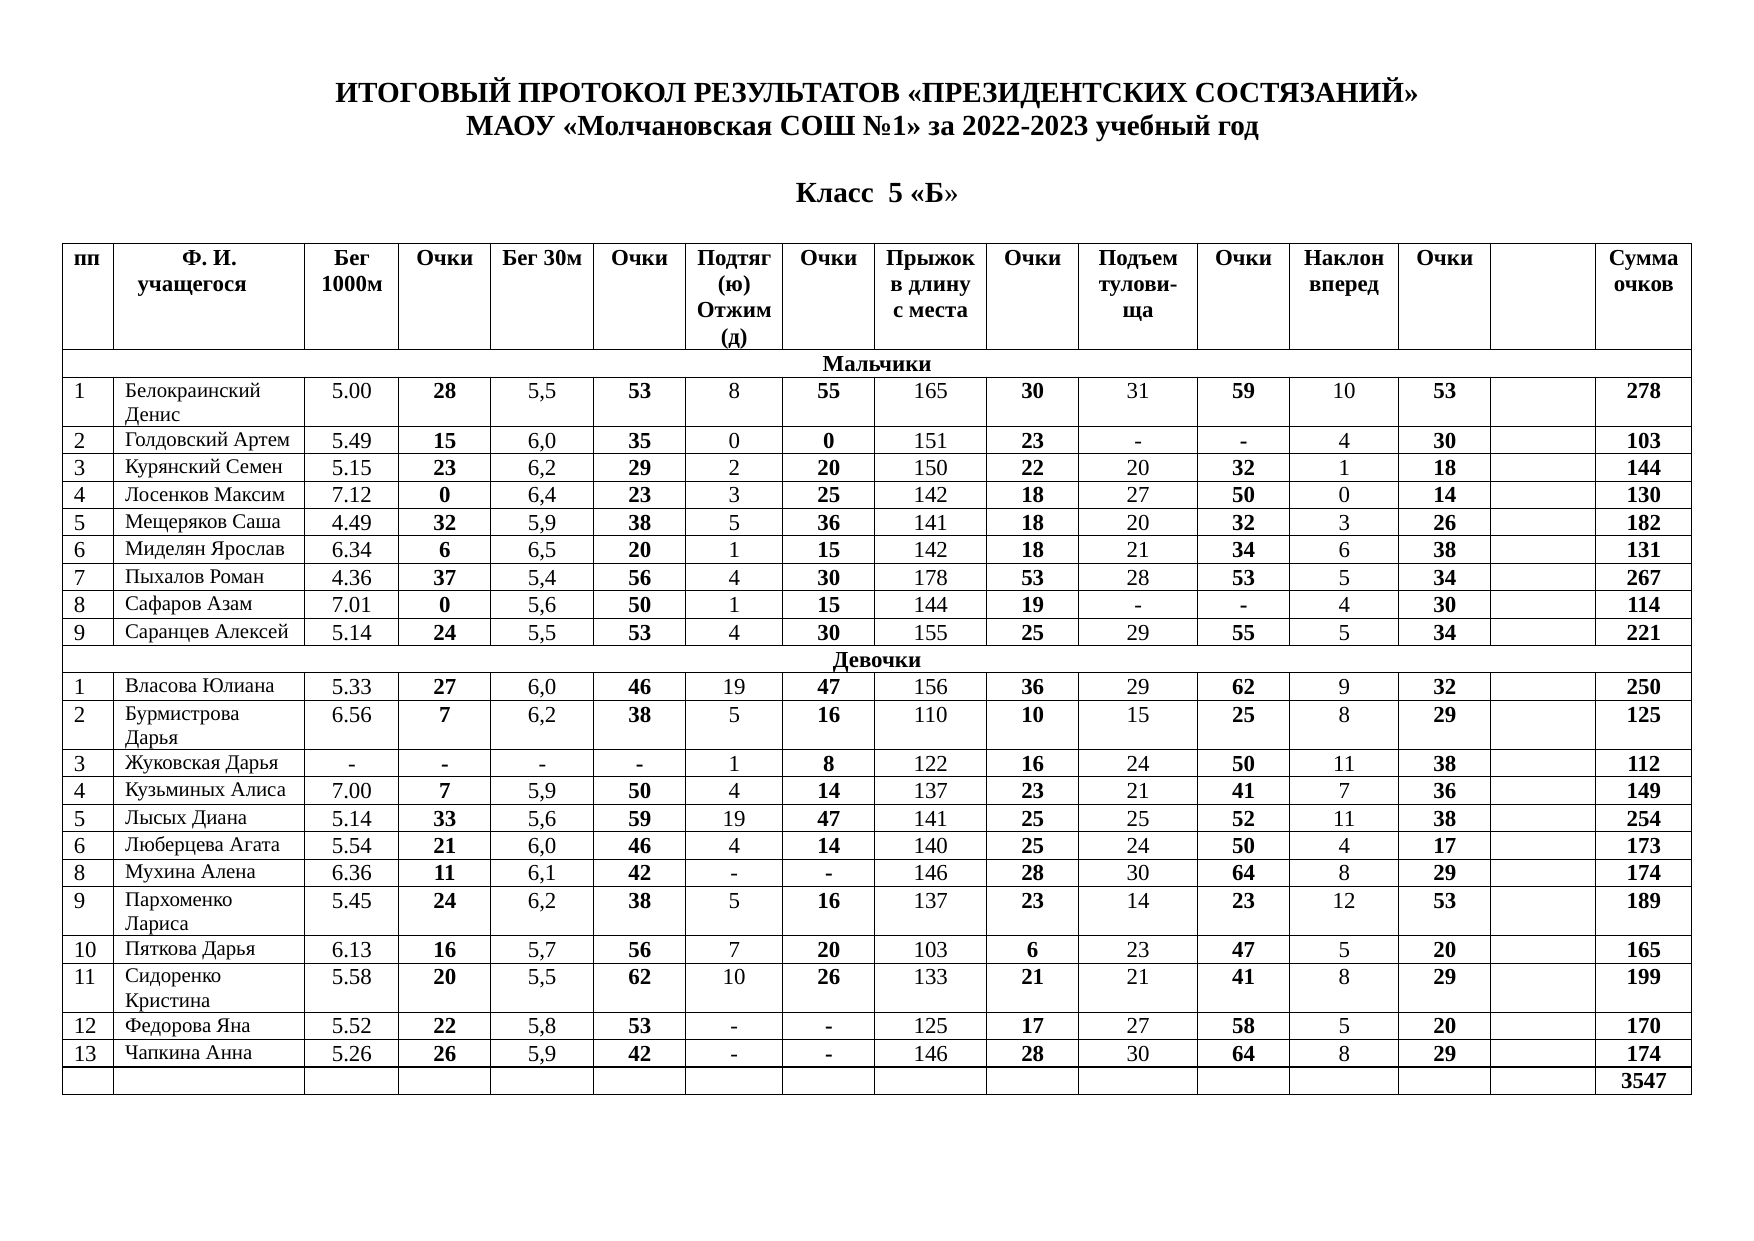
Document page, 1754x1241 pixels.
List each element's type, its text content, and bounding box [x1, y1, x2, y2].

table_cell 16 [783, 701, 874, 749]
table_cell 20 [1399, 1013, 1490, 1039]
table_cell 21 [1079, 777, 1197, 804]
table_cell 8 [1290, 964, 1398, 1012]
table_cell 52 [1198, 805, 1289, 831]
table_cell 5.33 [305, 673, 398, 700]
table_cell 4 [686, 619, 782, 645]
table_cell [1491, 860, 1595, 886]
table_cell 254 [1596, 805, 1691, 831]
table_cell 5,7 [491, 936, 593, 962]
table_cell 20 [783, 454, 874, 481]
table_cell Мальчики [63, 350, 1691, 377]
table_cell 144 [875, 591, 986, 617]
table_cell 8 [686, 378, 782, 426]
table_cell - [491, 750, 593, 776]
table_header Очки [594, 244, 685, 349]
table_cell 7.01 [305, 591, 398, 617]
table_cell 30 [1399, 591, 1490, 617]
table_cell - [686, 1013, 782, 1039]
table_cell 7 [1290, 777, 1398, 804]
table_cell [686, 1068, 782, 1094]
table_cell 1 [63, 378, 113, 426]
table_cell 29 [594, 454, 685, 481]
table_cell [1491, 1068, 1595, 1094]
table_cell 250 [1596, 673, 1691, 700]
table_cell 21 [399, 832, 490, 858]
table_cell 21 [1079, 536, 1197, 563]
table_cell 25 [1079, 805, 1197, 831]
table_cell 12 [1290, 887, 1398, 935]
table_cell 6,2 [491, 454, 593, 481]
table_cell 8 [63, 860, 113, 886]
table_cell 6 [63, 536, 113, 563]
table_cell - [686, 860, 782, 886]
table_header пп [63, 244, 113, 349]
table_cell [1491, 750, 1595, 776]
table_cell 38 [594, 509, 685, 535]
table_cell 50 [594, 591, 685, 617]
table_cell 17 [987, 1013, 1078, 1039]
table_cell Бурмистрова Дарья [114, 701, 304, 749]
table_cell 35 [594, 427, 685, 453]
table_cell 25 [987, 832, 1078, 858]
table_cell 4 [63, 482, 113, 508]
table_cell 42 [594, 860, 685, 886]
table_cell 59 [1198, 378, 1289, 426]
table_cell 24 [399, 619, 490, 645]
table_cell 24 [399, 887, 490, 935]
table_cell 5.54 [305, 832, 398, 858]
table_cell 7 [686, 936, 782, 962]
table_cell [1491, 564, 1595, 590]
table_cell 28 [987, 860, 1078, 886]
table_cell 7.12 [305, 482, 398, 508]
table_cell 151 [875, 427, 986, 453]
table_cell 2 [63, 701, 113, 749]
table_cell 7 [399, 701, 490, 749]
table_cell 22 [987, 454, 1078, 481]
text МАОУ «Молчановская СОШ №1» за 2022-2023 учебный год [75, 108, 1679, 142]
table_cell 12 [63, 1013, 113, 1039]
table_cell 31 [1079, 378, 1197, 426]
table_cell 53 [987, 564, 1078, 590]
table_cell 103 [1596, 427, 1691, 453]
table_cell 37 [399, 564, 490, 590]
table_header Ф. И. учащегося [114, 244, 304, 349]
table_cell [1198, 1068, 1289, 1094]
table_cell 29 [1399, 1040, 1490, 1066]
table_cell 174 [1596, 860, 1691, 886]
table_cell 14 [783, 777, 874, 804]
table_cell 11 [63, 964, 113, 1012]
table_cell 6,2 [491, 887, 593, 935]
table_cell - [305, 750, 398, 776]
table_header Очки [987, 244, 1078, 349]
table_cell Мухина Алена [114, 860, 304, 886]
table_cell 1 [686, 591, 782, 617]
table_cell 125 [875, 1013, 986, 1039]
table_cell 182 [1596, 509, 1691, 535]
table_cell 2 [63, 427, 113, 453]
table_cell [1491, 832, 1595, 858]
table_cell 36 [987, 673, 1078, 700]
table_cell 149 [1596, 777, 1691, 804]
table_cell 5 [686, 701, 782, 749]
table_cell 27 [399, 673, 490, 700]
table_cell 137 [875, 887, 986, 935]
table_cell 15 [399, 427, 490, 453]
table_cell Курянский Семен [114, 454, 304, 481]
table_cell 30 [783, 619, 874, 645]
table_cell [1491, 591, 1595, 617]
table_cell 103 [875, 936, 986, 962]
table_cell 11 [399, 860, 490, 886]
table_cell 20 [1079, 509, 1197, 535]
table_cell 38 [1399, 805, 1490, 831]
table_cell 53 [594, 378, 685, 426]
table_cell 53 [594, 1013, 685, 1039]
table_cell 137 [875, 777, 986, 804]
table_cell 4 [1290, 591, 1398, 617]
table_cell 34 [1198, 536, 1289, 563]
table_cell 6,5 [491, 536, 593, 563]
table_cell 173 [1596, 832, 1691, 858]
table_cell 4 [1290, 832, 1398, 858]
table_cell 9 [63, 619, 113, 645]
table_cell 13 [63, 1040, 113, 1066]
table_cell - [783, 1040, 874, 1066]
table_cell 5 [686, 887, 782, 935]
table_cell 221 [1596, 619, 1691, 645]
table_cell [1491, 427, 1595, 453]
table_cell 64 [1198, 860, 1289, 886]
table_cell [491, 1068, 593, 1094]
table_cell 5.49 [305, 427, 398, 453]
table_cell 6.36 [305, 860, 398, 886]
table_cell 28 [987, 1040, 1078, 1066]
table_cell 1 [686, 536, 782, 563]
table_cell 131 [1596, 536, 1691, 563]
table_cell 30 [783, 564, 874, 590]
table_cell - [686, 1040, 782, 1066]
table_cell 5,6 [491, 805, 593, 831]
table_cell 16 [987, 750, 1078, 776]
table_cell 189 [1596, 887, 1691, 935]
table_cell Чапкина Анна [114, 1040, 304, 1066]
table_cell 53 [1198, 564, 1289, 590]
table_cell 20 [399, 964, 490, 1012]
table_cell 5 [1290, 619, 1398, 645]
table_cell 5 [1290, 1013, 1398, 1039]
table_cell 146 [875, 860, 986, 886]
table_cell 2 [686, 454, 782, 481]
table_cell 5 [63, 805, 113, 831]
table_cell 5,5 [491, 619, 593, 645]
table_cell 155 [875, 619, 986, 645]
table_cell 16 [783, 887, 874, 935]
table_cell [1491, 619, 1595, 645]
table_cell 55 [783, 378, 874, 426]
table_cell 5,5 [491, 378, 593, 426]
table_cell 0 [783, 427, 874, 453]
table_header Подтяг (ю) Отжим (д) [686, 244, 782, 349]
table_cell Жуковская Дарья [114, 750, 304, 776]
table_cell 20 [1079, 454, 1197, 481]
table_cell 18 [987, 482, 1078, 508]
table_cell [63, 1068, 113, 1094]
table_cell [399, 1068, 490, 1094]
table_cell 0 [399, 482, 490, 508]
table_cell 5.26 [305, 1040, 398, 1066]
table_cell 32 [399, 509, 490, 535]
table_cell 4.36 [305, 564, 398, 590]
table_cell 19 [686, 805, 782, 831]
table_cell 30 [987, 378, 1078, 426]
table_cell 29 [1079, 619, 1197, 645]
table_header Бег 1000м [305, 244, 398, 349]
table_cell Саранцев Алексей [114, 619, 304, 645]
table_cell 20 [1399, 936, 1490, 962]
table_cell [875, 1068, 986, 1094]
table_cell 14 [1399, 482, 1490, 508]
table_cell 41 [1198, 964, 1289, 1012]
table_cell Сидоренко Кристина [114, 964, 304, 1012]
table_cell [1491, 482, 1595, 508]
table_cell 9 [63, 887, 113, 935]
table_cell 47 [1198, 936, 1289, 962]
table_cell [783, 1068, 874, 1094]
table_cell 18 [1399, 454, 1490, 481]
table_cell 125 [1596, 701, 1691, 749]
table_cell 36 [1399, 777, 1490, 804]
table_cell 114 [1596, 591, 1691, 617]
table_cell 6.56 [305, 701, 398, 749]
table_cell 5,5 [491, 964, 593, 1012]
table_cell Миделян Ярослав [114, 536, 304, 563]
table_cell [1399, 1068, 1490, 1094]
table_cell [1491, 509, 1595, 535]
table_cell 56 [594, 564, 685, 590]
table_cell 41 [1198, 777, 1289, 804]
table_cell Люберцева Агата [114, 832, 304, 858]
table_cell 15 [783, 536, 874, 563]
table_cell 23 [1079, 936, 1197, 962]
table_cell [1491, 887, 1595, 935]
table_cell 23 [987, 777, 1078, 804]
table_cell 23 [1198, 887, 1289, 935]
table_cell 26 [1399, 509, 1490, 535]
table_cell 28 [399, 378, 490, 426]
table_cell 11 [1290, 750, 1398, 776]
text ИТОГОВЫЙ ПРОТОКОЛ РЕЗУЛЬТАТОВ «ПРЕЗИДЕНТСКИХ СОСТЯЗАНИЙ» [75, 75, 1679, 108]
table_cell 3 [686, 482, 782, 508]
table_cell - [1079, 591, 1197, 617]
table_cell 30 [1079, 860, 1197, 886]
table_cell [1491, 673, 1595, 700]
table_cell 34 [1399, 564, 1490, 590]
table_cell 5.14 [305, 619, 398, 645]
table_header Очки [399, 244, 490, 349]
table_cell 18 [987, 509, 1078, 535]
table_cell 5 [686, 509, 782, 535]
table_cell 3547 [1596, 1068, 1691, 1094]
table_cell 38 [594, 701, 685, 749]
table_cell Пыхалов Роман [114, 564, 304, 590]
table_cell 199 [1596, 964, 1691, 1012]
table_cell 10 [686, 964, 782, 1012]
table_cell Голдовский Артем [114, 427, 304, 453]
table_cell [1290, 1068, 1398, 1094]
table_cell - [1198, 591, 1289, 617]
table_cell 50 [1198, 482, 1289, 508]
table_cell 25 [987, 805, 1078, 831]
table_cell 8 [1290, 1040, 1398, 1066]
table_cell [1491, 701, 1595, 749]
table_cell 32 [1198, 454, 1289, 481]
table_cell 7 [63, 564, 113, 590]
table_cell 267 [1596, 564, 1691, 590]
table_cell 27 [1079, 1013, 1197, 1039]
table_cell 8 [783, 750, 874, 776]
table_cell [987, 1068, 1078, 1094]
table_header Подъем тулови- ща [1079, 244, 1197, 349]
table_cell - [783, 860, 874, 886]
table_cell 140 [875, 832, 986, 858]
table_cell 21 [987, 964, 1078, 1012]
table_cell 5,9 [491, 509, 593, 535]
table_cell 4 [63, 777, 113, 804]
table_cell 4 [686, 777, 782, 804]
table_cell 6,0 [491, 427, 593, 453]
table_cell 5 [1290, 936, 1398, 962]
table_cell [1491, 936, 1595, 962]
table_cell 25 [783, 482, 874, 508]
table_cell 30 [1079, 1040, 1197, 1066]
table_cell 6,1 [491, 860, 593, 886]
table_cell 146 [875, 1040, 986, 1066]
table_cell 20 [783, 936, 874, 962]
table_cell 6.13 [305, 936, 398, 962]
table_cell [1491, 378, 1595, 426]
table_cell 50 [594, 777, 685, 804]
table_cell 4 [686, 564, 782, 590]
table_cell 5,9 [491, 777, 593, 804]
table_cell Федорова Яна [114, 1013, 304, 1039]
table_cell [1491, 805, 1595, 831]
table_cell 46 [594, 832, 685, 858]
table_cell 23 [594, 482, 685, 508]
table_cell 17 [1399, 832, 1490, 858]
table_cell 6 [1290, 536, 1398, 563]
table_cell 9 [1290, 673, 1398, 700]
table_cell 14 [1079, 887, 1197, 935]
table_cell 5.45 [305, 887, 398, 935]
table_cell 8 [63, 591, 113, 617]
table_cell Мещеряков Саша [114, 509, 304, 535]
table_cell 59 [594, 805, 685, 831]
table_cell 6 [399, 536, 490, 563]
table_cell Сафаров Азам [114, 591, 304, 617]
table_cell [1491, 777, 1595, 804]
table_cell Девочки [63, 646, 1691, 672]
table_cell 15 [783, 591, 874, 617]
table_cell 5.52 [305, 1013, 398, 1039]
table_cell 11 [1290, 805, 1398, 831]
table_cell 16 [399, 936, 490, 962]
table_cell Белокраинский Денис [114, 378, 304, 426]
table_cell 10 [987, 701, 1078, 749]
table_cell 62 [1198, 673, 1289, 700]
table_header Сумма очков [1596, 244, 1691, 349]
table_cell 32 [1399, 673, 1490, 700]
table_cell 26 [783, 964, 874, 1012]
table_cell 156 [875, 673, 986, 700]
table_cell 56 [594, 936, 685, 962]
table_cell 142 [875, 482, 986, 508]
table_cell 14 [783, 832, 874, 858]
table_cell 10 [63, 936, 113, 962]
table_cell [1491, 536, 1595, 563]
table_cell Лосенков Максим [114, 482, 304, 508]
table_header Бег 30м [491, 244, 593, 349]
table_cell 110 [875, 701, 986, 749]
table_cell 21 [1079, 964, 1197, 1012]
table_cell 10 [1290, 378, 1398, 426]
table_cell 133 [875, 964, 986, 1012]
table_cell 278 [1596, 378, 1691, 426]
table_cell [1491, 1013, 1595, 1039]
table_header Очки [783, 244, 874, 349]
table_cell 7.00 [305, 777, 398, 804]
table_cell 25 [987, 619, 1078, 645]
table_cell 4 [686, 832, 782, 858]
table_cell 0 [399, 591, 490, 617]
table_cell 3 [63, 750, 113, 776]
table_cell 6,2 [491, 701, 593, 749]
table_cell 6,0 [491, 673, 593, 700]
table_cell 58 [1198, 1013, 1289, 1039]
table_cell 30 [1399, 427, 1490, 453]
table_cell 3 [63, 454, 113, 481]
table_cell 6,0 [491, 832, 593, 858]
table_cell 5.15 [305, 454, 398, 481]
table_cell 5.14 [305, 805, 398, 831]
table_cell 4.49 [305, 509, 398, 535]
table_cell Пяткова Дарья [114, 936, 304, 962]
table_cell 0 [1290, 482, 1398, 508]
table_cell 23 [399, 454, 490, 481]
table_cell 29 [1399, 701, 1490, 749]
table_cell 24 [1079, 750, 1197, 776]
table_cell - [399, 750, 490, 776]
table_cell 50 [1198, 832, 1289, 858]
table_cell 122 [875, 750, 986, 776]
table_cell 25 [1198, 701, 1289, 749]
table_cell [114, 1068, 304, 1094]
table_cell 5,4 [491, 564, 593, 590]
table_cell 29 [1079, 673, 1197, 700]
table_cell 165 [1596, 936, 1691, 962]
table_cell 5.00 [305, 378, 398, 426]
text Класс 5 «Б» [75, 176, 1679, 209]
table_cell 1 [63, 673, 113, 700]
table_header Прыжок в длину с места [875, 244, 986, 349]
table_cell - [1198, 427, 1289, 453]
table_cell Власова Юлиана [114, 673, 304, 700]
table_cell [594, 1068, 685, 1094]
table_cell 53 [1399, 887, 1490, 935]
table_cell 27 [1079, 482, 1197, 508]
table_cell 142 [875, 536, 986, 563]
table_cell 4 [1290, 427, 1398, 453]
table_cell 6,4 [491, 482, 593, 508]
table_cell 6 [987, 936, 1078, 962]
table_cell 62 [594, 964, 685, 1012]
table_cell 5.58 [305, 964, 398, 1012]
table_cell 55 [1198, 619, 1289, 645]
table_cell 141 [875, 509, 986, 535]
table_cell 19 [686, 673, 782, 700]
table_cell 47 [783, 673, 874, 700]
table_cell 34 [1399, 619, 1490, 645]
table_cell 53 [594, 619, 685, 645]
table_cell 7 [399, 777, 490, 804]
table_cell 50 [1198, 750, 1289, 776]
table_cell 19 [987, 591, 1078, 617]
table_cell 144 [1596, 454, 1691, 481]
table_cell 178 [875, 564, 986, 590]
table_cell 130 [1596, 482, 1691, 508]
table_header Наклон вперед [1290, 244, 1398, 349]
table_cell 23 [987, 427, 1078, 453]
table_cell [1079, 1068, 1197, 1094]
table_cell 1 [1290, 454, 1398, 481]
table_cell 141 [875, 805, 986, 831]
table_cell 6 [63, 832, 113, 858]
table_cell [1491, 1040, 1595, 1066]
table_cell - [1079, 427, 1197, 453]
table_cell 20 [594, 536, 685, 563]
table_cell [1491, 964, 1595, 1012]
table_cell 33 [399, 805, 490, 831]
table_header Очки [1198, 244, 1289, 349]
table_cell 6.34 [305, 536, 398, 563]
table_cell Пархоменко Лариса [114, 887, 304, 935]
table_cell 5,8 [491, 1013, 593, 1039]
table_cell 29 [1399, 964, 1490, 1012]
table_cell Кузьминых Алиса [114, 777, 304, 804]
table_cell 26 [399, 1040, 490, 1066]
table_cell 38 [1399, 536, 1490, 563]
table_cell 46 [594, 673, 685, 700]
table_cell 150 [875, 454, 986, 481]
table_cell [305, 1068, 398, 1094]
table_cell [1491, 454, 1595, 481]
table_header [1491, 244, 1595, 349]
table_cell 170 [1596, 1013, 1691, 1039]
table_cell 18 [987, 536, 1078, 563]
table_cell 24 [1079, 832, 1197, 858]
table_cell Лысых Диана [114, 805, 304, 831]
table_cell 5,9 [491, 1040, 593, 1066]
table_header Очки [1399, 244, 1490, 349]
table_cell - [783, 1013, 874, 1039]
table_cell 22 [399, 1013, 490, 1039]
table_cell 36 [783, 509, 874, 535]
table_cell 64 [1198, 1040, 1289, 1066]
table_cell 5 [63, 509, 113, 535]
table_cell 47 [783, 805, 874, 831]
table_cell 5 [1290, 564, 1398, 590]
table_cell 0 [686, 427, 782, 453]
table_cell 32 [1198, 509, 1289, 535]
table_cell - [594, 750, 685, 776]
table_cell 165 [875, 378, 986, 426]
table_cell 53 [1399, 378, 1490, 426]
table_cell 29 [1399, 860, 1490, 886]
table_cell 28 [1079, 564, 1197, 590]
table_cell 15 [1079, 701, 1197, 749]
table_cell 174 [1596, 1040, 1691, 1066]
table_cell 42 [594, 1040, 685, 1066]
table_cell 1 [686, 750, 782, 776]
table_cell 23 [987, 887, 1078, 935]
table_cell 38 [1399, 750, 1490, 776]
table_cell 3 [1290, 509, 1398, 535]
table_cell 8 [1290, 860, 1398, 886]
table_cell 5,6 [491, 591, 593, 617]
table_cell 112 [1596, 750, 1691, 776]
table_cell 38 [594, 887, 685, 935]
table_cell 8 [1290, 701, 1398, 749]
